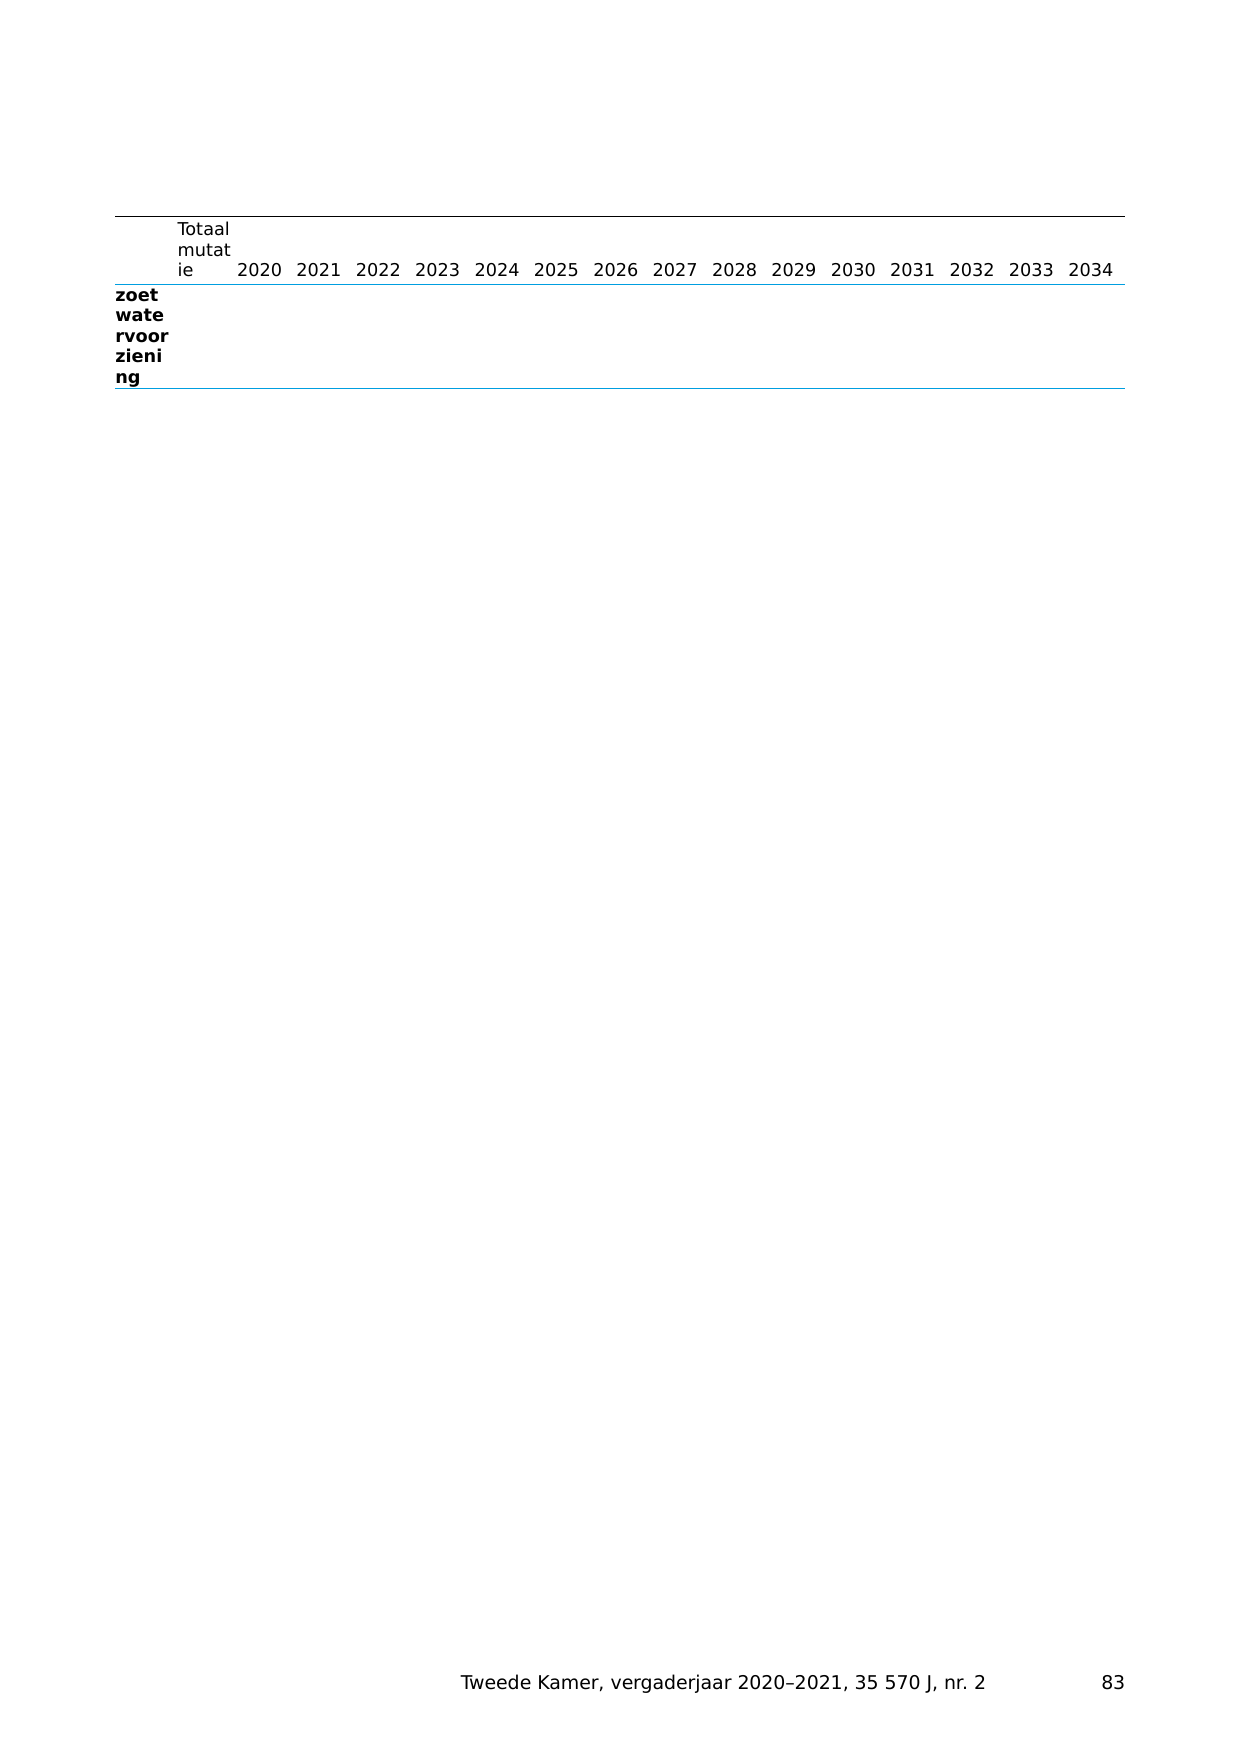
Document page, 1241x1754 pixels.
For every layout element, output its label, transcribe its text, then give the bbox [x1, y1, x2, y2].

table_cell 2020 [234, 217, 293, 284]
table_cell 2021 [293, 217, 353, 284]
table_cell [531, 285, 590, 388]
table_cell 2025 [531, 217, 590, 284]
table_cell 2027 [650, 217, 709, 284]
table_cell 2034 [1065, 217, 1125, 284]
table_cell 2026 [590, 217, 649, 284]
table_cell [471, 285, 531, 388]
table_cell [412, 285, 471, 388]
table_cell [946, 285, 1006, 388]
table_cell [768, 285, 828, 388]
table_header Tabel 31 Artikel 2 Investeren in zoetwatervoorziening (bedragen x € 1.000) [115, 191, 1125, 216]
table_cell [293, 285, 353, 388]
table_cell 2024 [471, 217, 531, 284]
table_cell [650, 285, 709, 388]
table_cell [828, 285, 887, 388]
table_cell [590, 285, 649, 388]
table_cell 2030 [828, 217, 887, 284]
table_cell 2031 [887, 217, 946, 284]
table_cell Totaal mutatie [175, 217, 234, 284]
table_cell 2028 [709, 217, 768, 284]
table_cell [1006, 285, 1065, 388]
table_cell 2023 [412, 217, 471, 284]
table_cell zoetwatervoorziening [115, 285, 174, 388]
table_cell 2032 [946, 217, 1006, 284]
table_cell 2033 [1006, 217, 1065, 284]
table_cell 2022 [353, 217, 412, 284]
table_cell [234, 285, 293, 388]
table_cell [887, 285, 946, 388]
table_cell [175, 285, 234, 388]
table_cell [1065, 285, 1125, 388]
table_cell [353, 285, 412, 388]
table_cell 2029 [768, 217, 828, 284]
table_cell [115, 217, 174, 284]
table_cell [709, 285, 768, 388]
